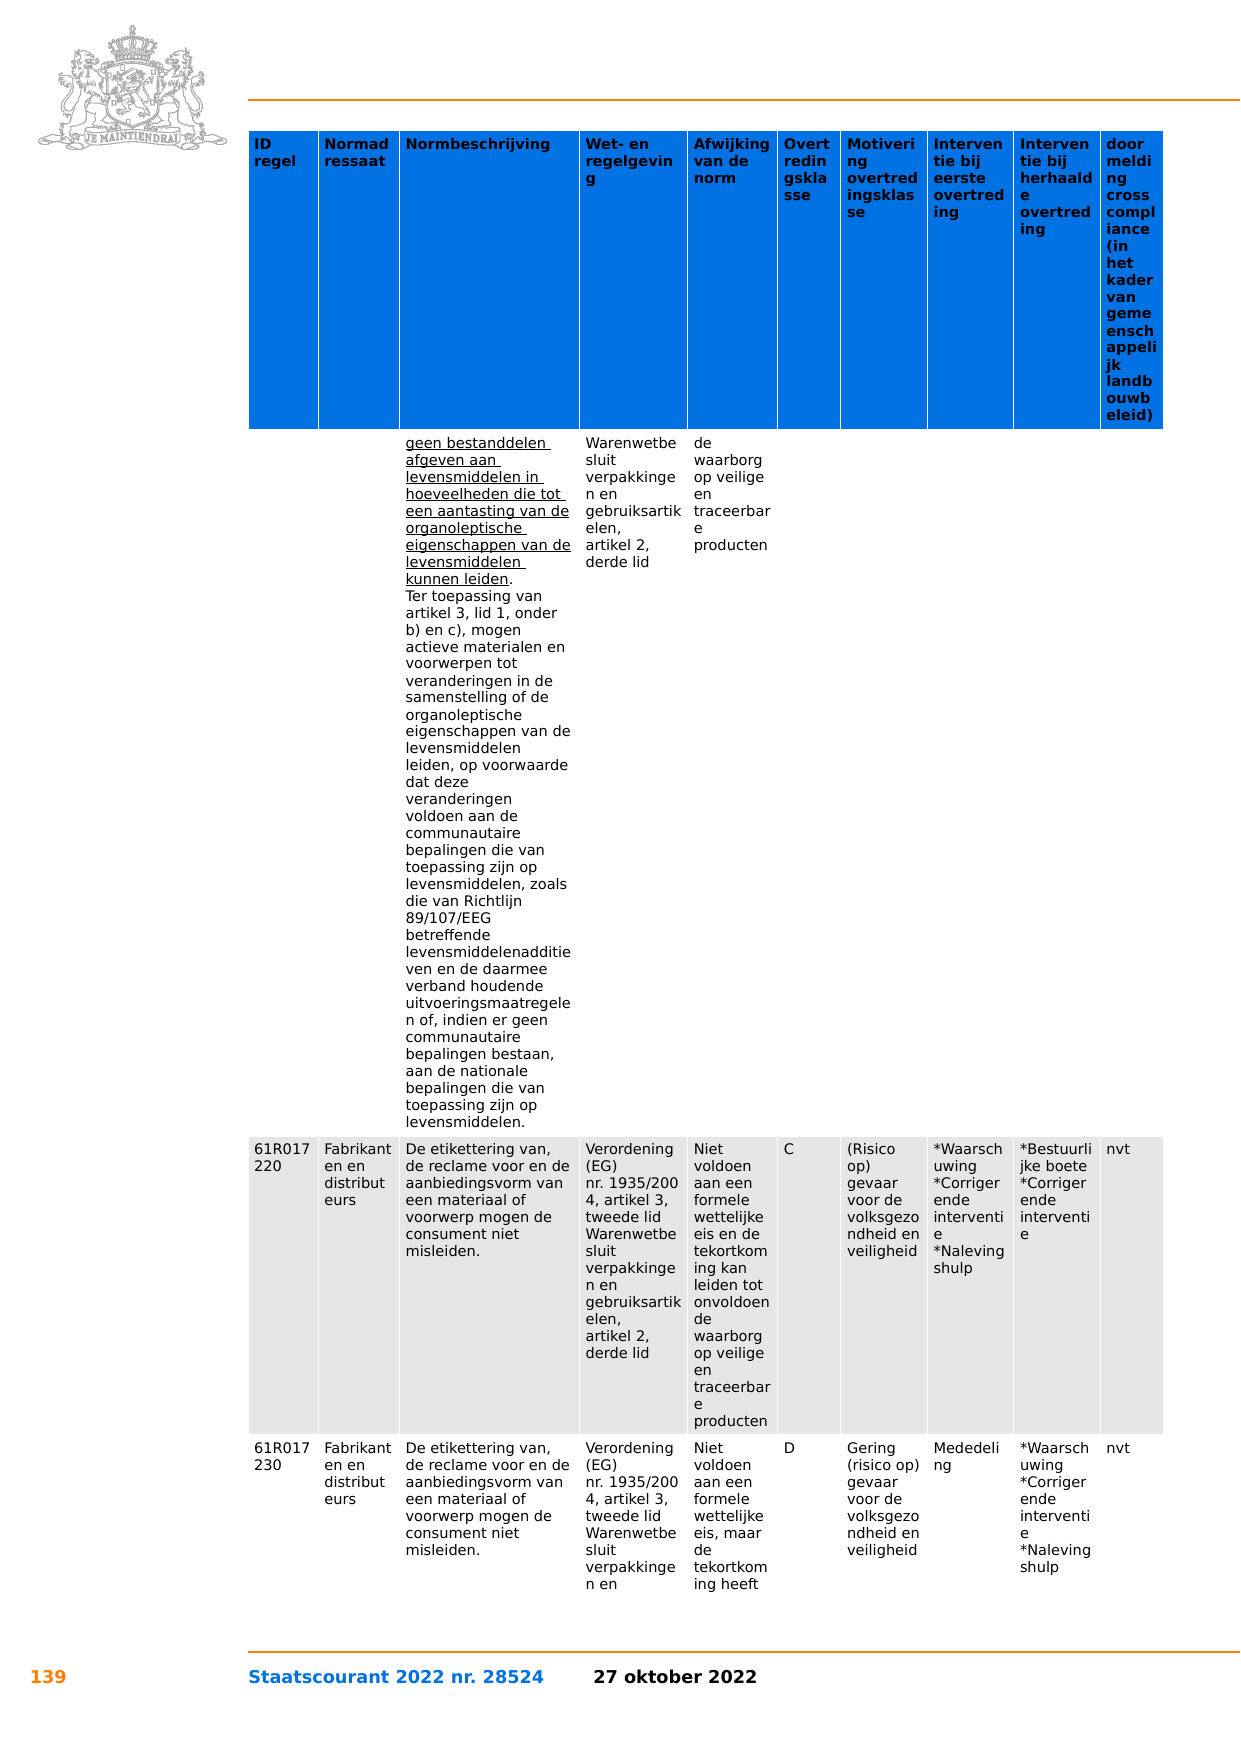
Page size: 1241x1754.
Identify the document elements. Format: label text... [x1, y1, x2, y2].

table_cell geen bestanddelen afgeven aan levensmiddelen in hoeveelheden die tot een aantasting van de organoleptische eigenschappen van de levensmiddelen kunnen leiden. Ter toepassing van artikel 3, lid 1, onder b) en c), mogen actieve materialen en voorwerpen tot veranderingen in de samenstelling of de organoleptische eigenschappen van de levensmiddelen leiden, op voorwaarde dat deze veranderingen voldoen aan de communautaire bepalingen die van toepassing zijn op levensmiddelen, zoals die van Richtlijn 89/107/EEG betreffende levensmiddelenadditieven en de daarmee verband houdende uitvoeringsmaatregelen of, indien er geen communautaire bepalingen bestaan, aan de nationale bepalingen die van toepassing zijn op levensmiddelen. [400, 430, 579, 1136]
table_cell [319, 430, 399, 1136]
table_cell Mededeling [928, 1436, 1013, 1598]
table_header doormelding cross compliance (in het kader van gemeenschappelijk landbouwbeleid) [1101, 131, 1163, 429]
table_cell Fabrikanten en distributeurs [319, 1137, 399, 1434]
table_cell (Risico op) gevaar voor de volksgezondheid en veiligheid [841, 1137, 927, 1434]
table_cell C [778, 1137, 840, 1434]
table_cell [249, 430, 318, 1136]
table_cell Niet voldoen aan een formele wettelijke eis en de tekortkoming kan leiden tot onvoldoende waarborg op veilige en traceerbare producten [688, 1137, 777, 1434]
table_header Motivering overtredingsklasse [841, 131, 927, 429]
table_cell de waarborg op veilige en traceerbare producten [688, 430, 777, 1136]
picture [38, 25, 227, 150]
table_cell Gering (risico op) gevaar voor de volksgezondheid en veiligheid [841, 1436, 927, 1598]
table_cell [928, 430, 1013, 1136]
table_cell [1014, 430, 1100, 1136]
table_header Wet- en regelgeving [580, 131, 687, 429]
table_cell 61R017220 [249, 1137, 318, 1434]
table_header Normadressaat [319, 131, 399, 429]
table_cell nvt [1101, 1436, 1163, 1598]
table_cell Verordening (EG) nr. 1935/2004, artikel 3, tweede lid Warenwetbesluit verpakkingen en gebruiksartikelen, artikel 2, derde lid [580, 1137, 687, 1434]
table_header Afwijking van de norm [688, 131, 777, 429]
table_cell [778, 430, 840, 1136]
table_cell Verordening (EG) nr. 1935/2004, artikel 3, tweede lid Warenwetbesluit verpakkingen en [580, 1436, 687, 1598]
table_cell [841, 430, 927, 1136]
table_cell De etikettering van, de reclame voor en de aanbiedingsvorm van een materiaal of voorwerp mogen de consument niet misleiden. [400, 1137, 579, 1434]
table_cell nvt [1101, 1137, 1163, 1434]
table_cell D [778, 1436, 840, 1598]
table_header ID regel [249, 131, 318, 429]
table_cell De etikettering van, de reclame voor en de aanbiedingsvorm van een materiaal of voorwerp mogen de consument niet misleiden. [400, 1436, 579, 1598]
table_header Interventie bij eerste overtreding [928, 131, 1013, 429]
table_header Interventie bij herhaalde overtreding [1014, 131, 1100, 429]
table_cell Fabrikanten en distributeurs [319, 1436, 399, 1598]
table_cell *Waarschuwing *Corrigerende interventie *Nalevingshulp [1014, 1436, 1100, 1598]
table_cell *Bestuurlijke boete *Corrigerende interventie [1014, 1137, 1100, 1434]
table_cell *Waarschuwing *Corrigerende interventie *Nalevingshulp [928, 1137, 1013, 1434]
table_cell [1101, 430, 1163, 1136]
table_cell Niet voldoen aan een formele wettelijke eis, maar de tekortkoming heeft [688, 1436, 777, 1598]
table_header Normbeschrijving [400, 131, 579, 429]
table_cell 61R017230 [249, 1436, 318, 1598]
table_header Overtredingsklasse [778, 131, 840, 429]
table_cell Warenwetbesluit verpakkingen en gebruiksartikelen, artikel 2, derde lid [580, 430, 687, 1136]
